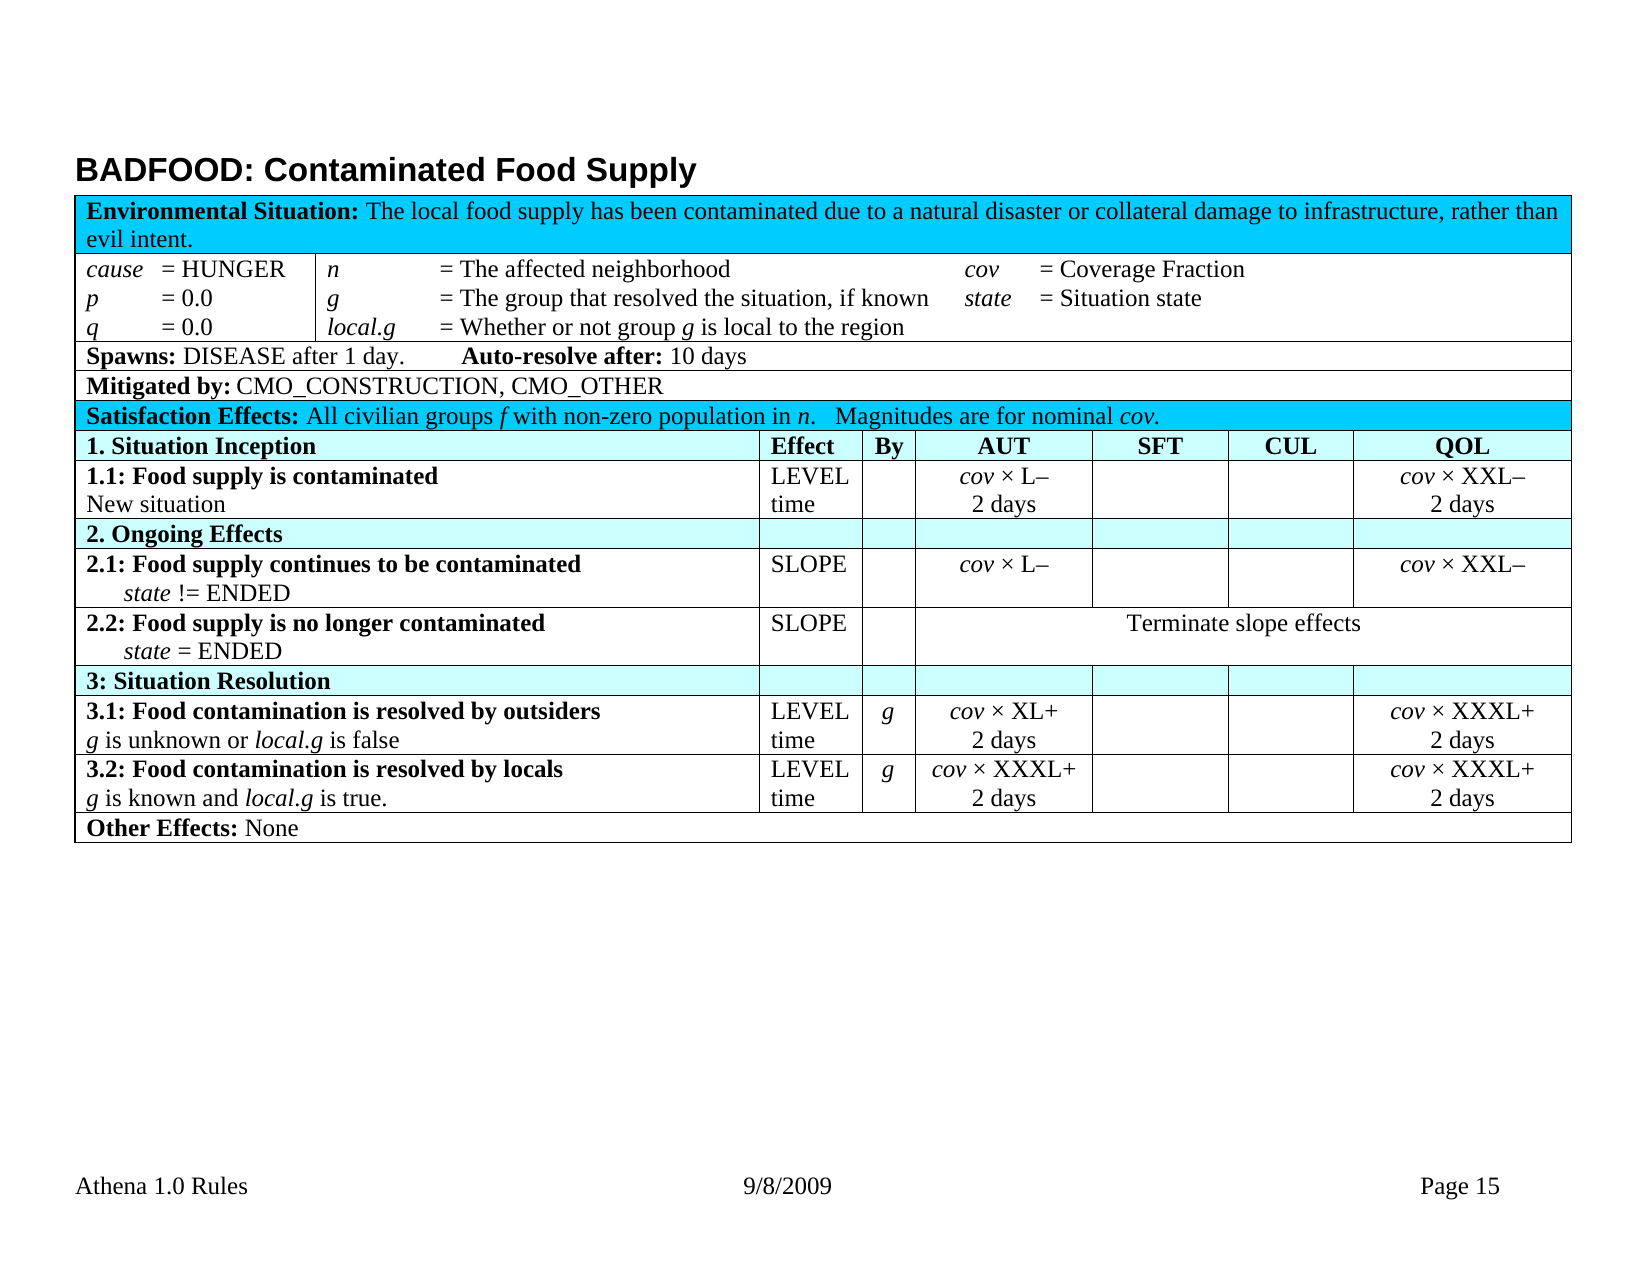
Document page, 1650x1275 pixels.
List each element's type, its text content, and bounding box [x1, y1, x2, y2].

table_cell 2. Ongoing Effects [76, 519, 759, 548]
table_cell cov × XXL– [1354, 549, 1571, 607]
table_cell SLOPE [760, 608, 862, 665]
table_cell QOL [1354, 431, 1571, 460]
table_cell By [863, 431, 915, 460]
table_cell [1354, 519, 1571, 548]
table_cell g [863, 755, 915, 812]
table_cell 1. Situation Inception [76, 431, 759, 460]
table_cell 3.2: Food contamination is resolved by locals g is known and local.g is true. [76, 755, 759, 812]
table_cell [1093, 519, 1228, 548]
table_cell [1093, 755, 1228, 812]
table_cell [1229, 666, 1353, 695]
table_cell 3: Situation Resolution [76, 666, 759, 695]
table_cell [863, 549, 915, 607]
table_cell 2.1: Food supply continues to be contaminated state != ENDED [76, 549, 759, 607]
table_cell [1093, 461, 1228, 518]
table_cell Effect [760, 431, 862, 460]
table_cell cov × XL+ 2 days [916, 696, 1092, 753]
table_cell 1.1: Food supply is contaminated New situation [76, 461, 759, 518]
table_cell [1229, 461, 1353, 518]
table_cell CUL [1229, 431, 1353, 460]
table_cell cov × L– [916, 549, 1092, 607]
table_cell Spawns: DISEASE after 1 day. Auto-resolve after: 10 days [76, 342, 1571, 370]
table_cell SLOPE [760, 549, 862, 607]
table_cell LEVEL time [760, 755, 862, 812]
table_cell cov × XXXL+ 2 days [1354, 696, 1571, 753]
table_cell [1093, 549, 1228, 607]
table_cell [1229, 755, 1353, 812]
table_cell Satisfaction Effects: All civilian groups f with non-zero population in n. Magnitudes are for nominal cov. [76, 401, 1571, 430]
table_cell cov × XXXL+ 2 days [916, 755, 1092, 812]
table_cell Other Effects: None [76, 813, 1571, 842]
table_cell [1229, 549, 1353, 607]
table_cell Mitigated by: CMO_CONSTRUCTION, CMO_OTHER [76, 371, 1571, 400]
table_cell 3.1: Food contamination is resolved by outsiders g is unknown or local.g is false [76, 696, 759, 753]
table_cell cause = HUNGER p = 0.0 q = 0.0 [76, 254, 315, 341]
table_cell n = The affected neighborhood cov = Coverage Fraction g = The group that resolved the situation, if known state = Situation state local.g = Whether or not group g is local to the region [316, 254, 1571, 341]
table_cell Terminate slope effects [916, 608, 1571, 665]
table_cell cov × L– 2 days [916, 461, 1092, 518]
table_cell [760, 666, 862, 695]
table_cell AUT [916, 431, 1092, 460]
table_cell [863, 666, 915, 695]
table_cell cov × XXXL+ 2 days [1354, 755, 1571, 812]
table_cell LEVEL time [760, 461, 862, 518]
table_cell [1093, 666, 1228, 695]
table_cell [863, 519, 915, 548]
table_cell 2.2: Food supply is no longer contaminated state = ENDED [76, 608, 759, 665]
table_cell [863, 461, 915, 518]
table_cell [760, 519, 862, 548]
table_cell [916, 519, 1092, 548]
table_cell [1229, 696, 1353, 753]
table_cell [1354, 666, 1571, 695]
table_header Environmental Situation: The local food supply has been contaminated due to a natural disaster or collateral damage to infrastructure, rather than evil intent. [76, 196, 1571, 253]
table_cell g [863, 696, 915, 753]
table_cell [916, 666, 1092, 695]
table_cell SFT [1093, 431, 1228, 460]
table_cell [1229, 519, 1353, 548]
table_cell LEVEL time [760, 696, 862, 753]
text BADFOOD: Contaminated Food Supply [75, 150, 1575, 188]
table_cell [1093, 696, 1228, 753]
table_cell [863, 608, 915, 665]
table_cell cov × XXL– 2 days [1354, 461, 1571, 518]
